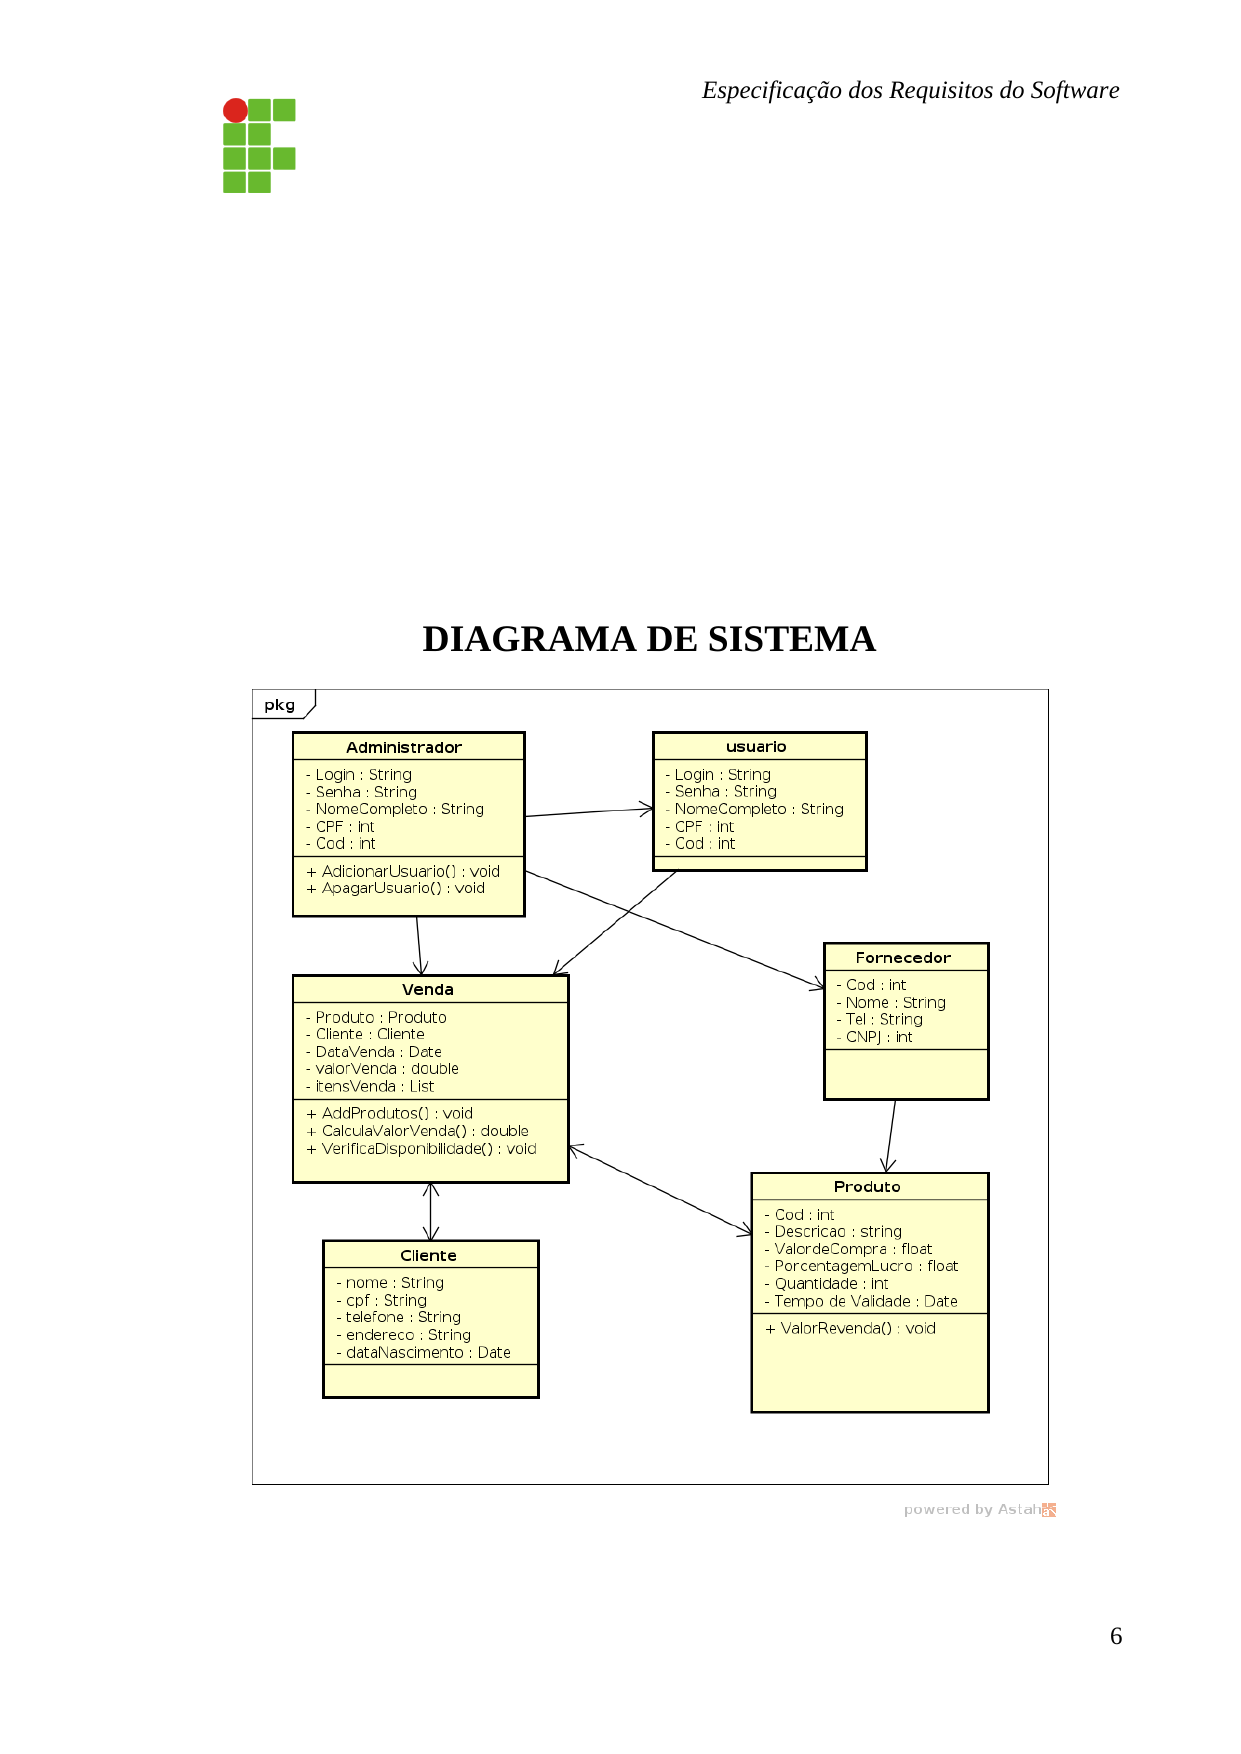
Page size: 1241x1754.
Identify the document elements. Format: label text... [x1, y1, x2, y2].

text DIAGRAMA DE SISTEMA [177, 616, 1122, 659]
